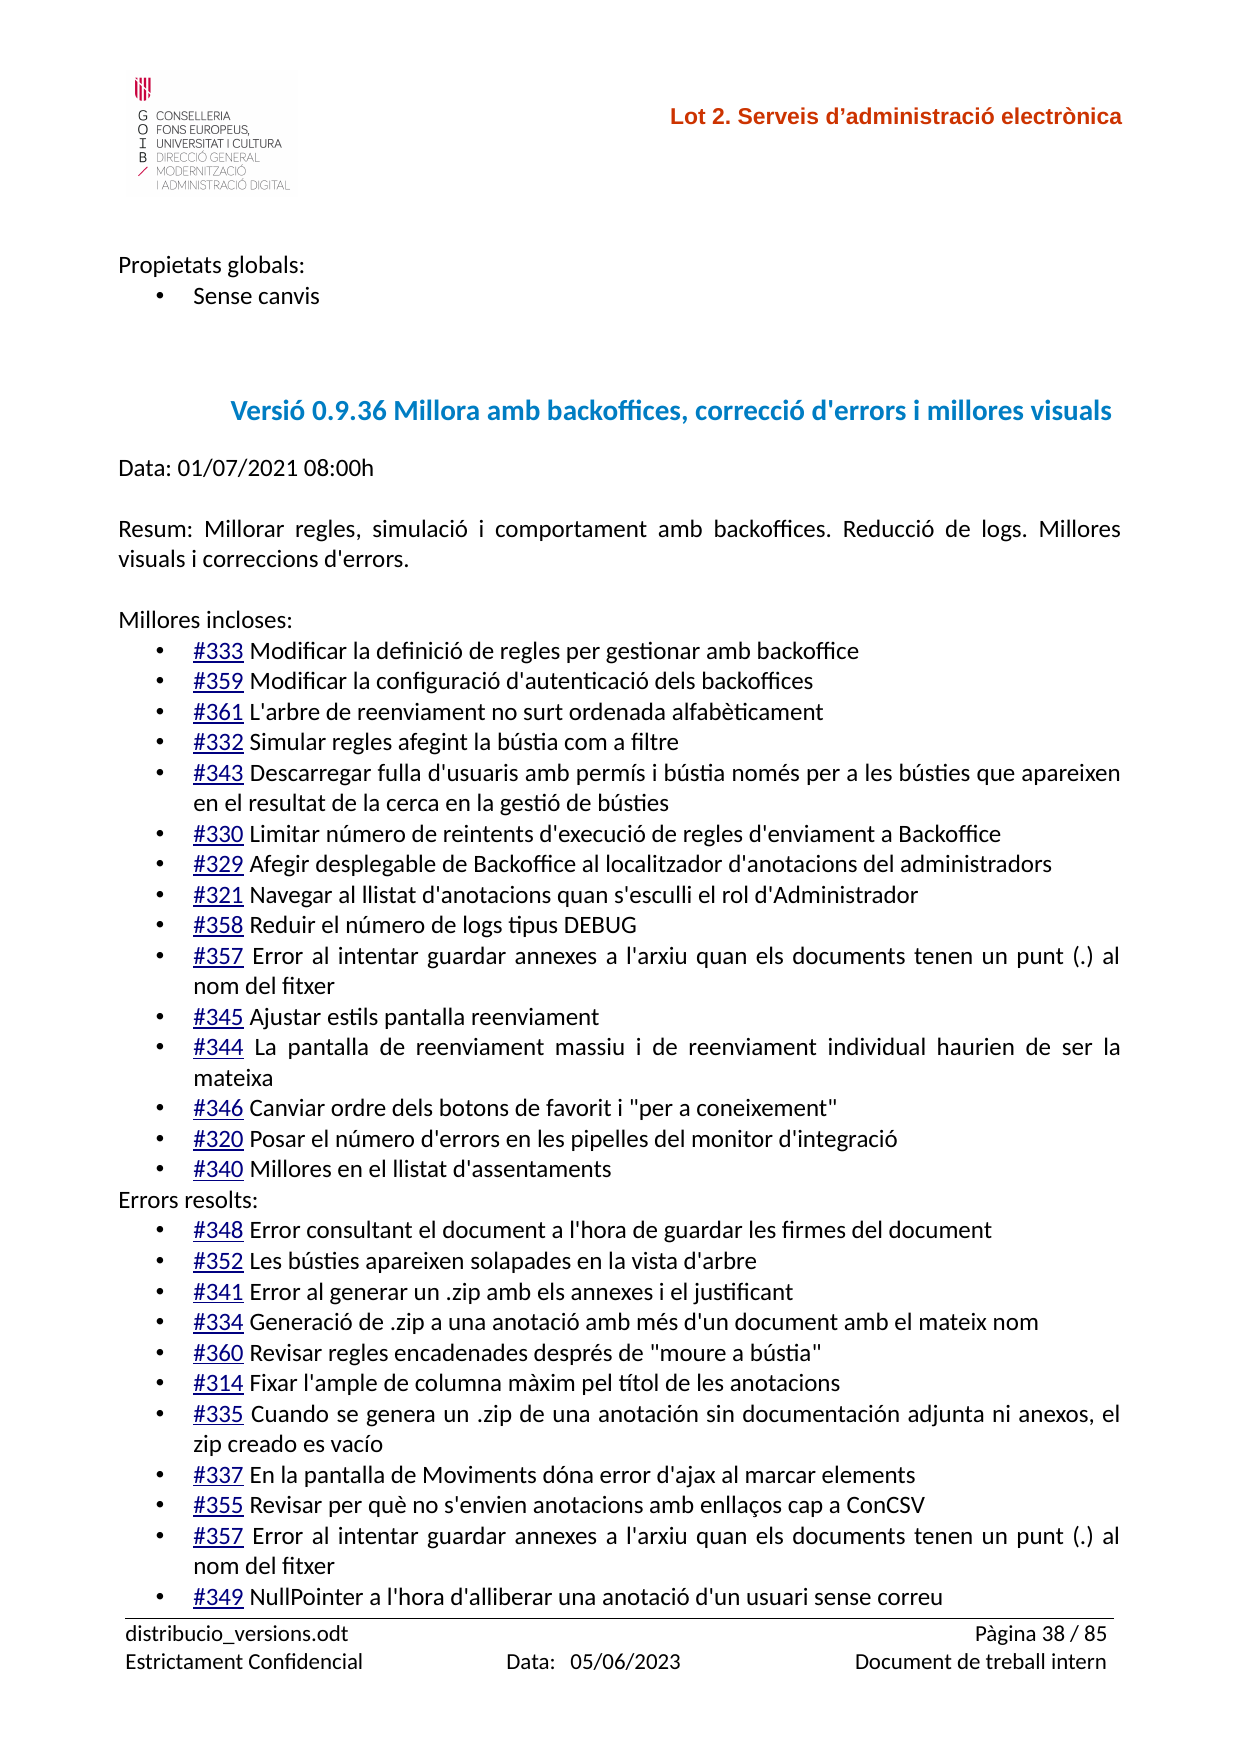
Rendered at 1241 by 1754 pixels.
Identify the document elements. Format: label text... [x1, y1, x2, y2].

text Data: 01/07/2021 08:00h [118, 452, 1122, 482]
list #346 Canviar ordre dels botons de favorit i "per a coneixement" [156, 1093, 1122, 1123]
list #348 Error consultant el document a l'hora de guardar les firmes del document [156, 1215, 1122, 1245]
list #359 Modificar la configuració d'autenticació dels backoffices [156, 665, 1122, 696]
list #334 Generació de .zip a una anotació amb més d'un document amb el mateix nom [156, 1306, 1122, 1337]
text Resum: Millorar regles, simulació i comportament amb backoffices. Reducció de logs. Millores visuals i correccions d'errors. [118, 513, 1122, 574]
list #360 Revisar regles encadenades després de "moure a bústia" [156, 1337, 1122, 1367]
list #355 Revisar per què no s'envien anotacions amb enllaços cap a ConCSV [156, 1489, 1122, 1520]
text Propietats globals: [118, 250, 1122, 280]
text Errors resolts: [118, 1184, 1122, 1215]
list #352 Les bústies apareixen solapades en la vista d'arbre [156, 1245, 1122, 1276]
subtitle Versió 0.9.36 Millora amb backoffices, correcció d'errors i millores visuals [153, 392, 1122, 428]
list #341 Error al generar un .zip amb els annexes i el justificant [156, 1276, 1122, 1306]
list #330 Limitar número de reintents d'execució de regles d'enviament a Backoffice [156, 818, 1122, 848]
list #332 Simular regles afegint la bústia com a filtre [156, 726, 1122, 757]
list #358 Reduir el número de logs tipus DEBUG [156, 909, 1122, 940]
text Millores incloses: [118, 604, 1122, 635]
list #345 Ajustar estils pantalla reenviament [156, 1001, 1122, 1032]
list Sense canvis [156, 280, 1122, 311]
list #321 Navegar al llistat d'anotacions quan s'esculli el rol d'Administrador [156, 879, 1122, 909]
list #335 Cuando se genera un .zip de una anotación sin documentación adjunta ni anexos, el zip creado es vacío [156, 1398, 1122, 1459]
list #314 Fixar l'ample de columna màxim pel títol de les anotacions [156, 1367, 1122, 1398]
list #320 Posar el número d'errors en les pipelles del monitor d'integració [156, 1123, 1122, 1154]
list #349 NullPointer a l'hora d'alliberar una anotació d'un usuari sense correu [156, 1581, 1122, 1611]
list #361 L'arbre de reenviament no surt ordenada alfabèticament [156, 696, 1122, 726]
list #357 Error al intentar guardar annexes a l'arxiu quan els documents tenen un punt (.) al nom del fitxer [156, 1520, 1122, 1581]
list #329 Afegir desplegable de Backoffice al localitzador d'anotacions del administradors [156, 848, 1122, 879]
list #344 La pantalla de reenviament massiu i de reenviament individual haurien de ser la mateixa [156, 1032, 1122, 1093]
picture [126, 70, 299, 197]
list #343 Descarregar fulla d'usuaris amb permís i bústia només per a les bústies que apareixen en el resultat de la cerca en la gestió de bústies [156, 757, 1122, 818]
list #340 Millores en el llistat d'assentaments [156, 1154, 1122, 1184]
list #337 En la pantalla de Moviments dóna error d'ajax al marcar elements [156, 1459, 1122, 1489]
list #357 Error al intentar guardar annexes a l'arxiu quan els documents tenen un punt (.) al nom del fitxer [156, 940, 1122, 1001]
list #333 Modificar la definició de regles per gestionar amb backoffice [156, 635, 1122, 665]
